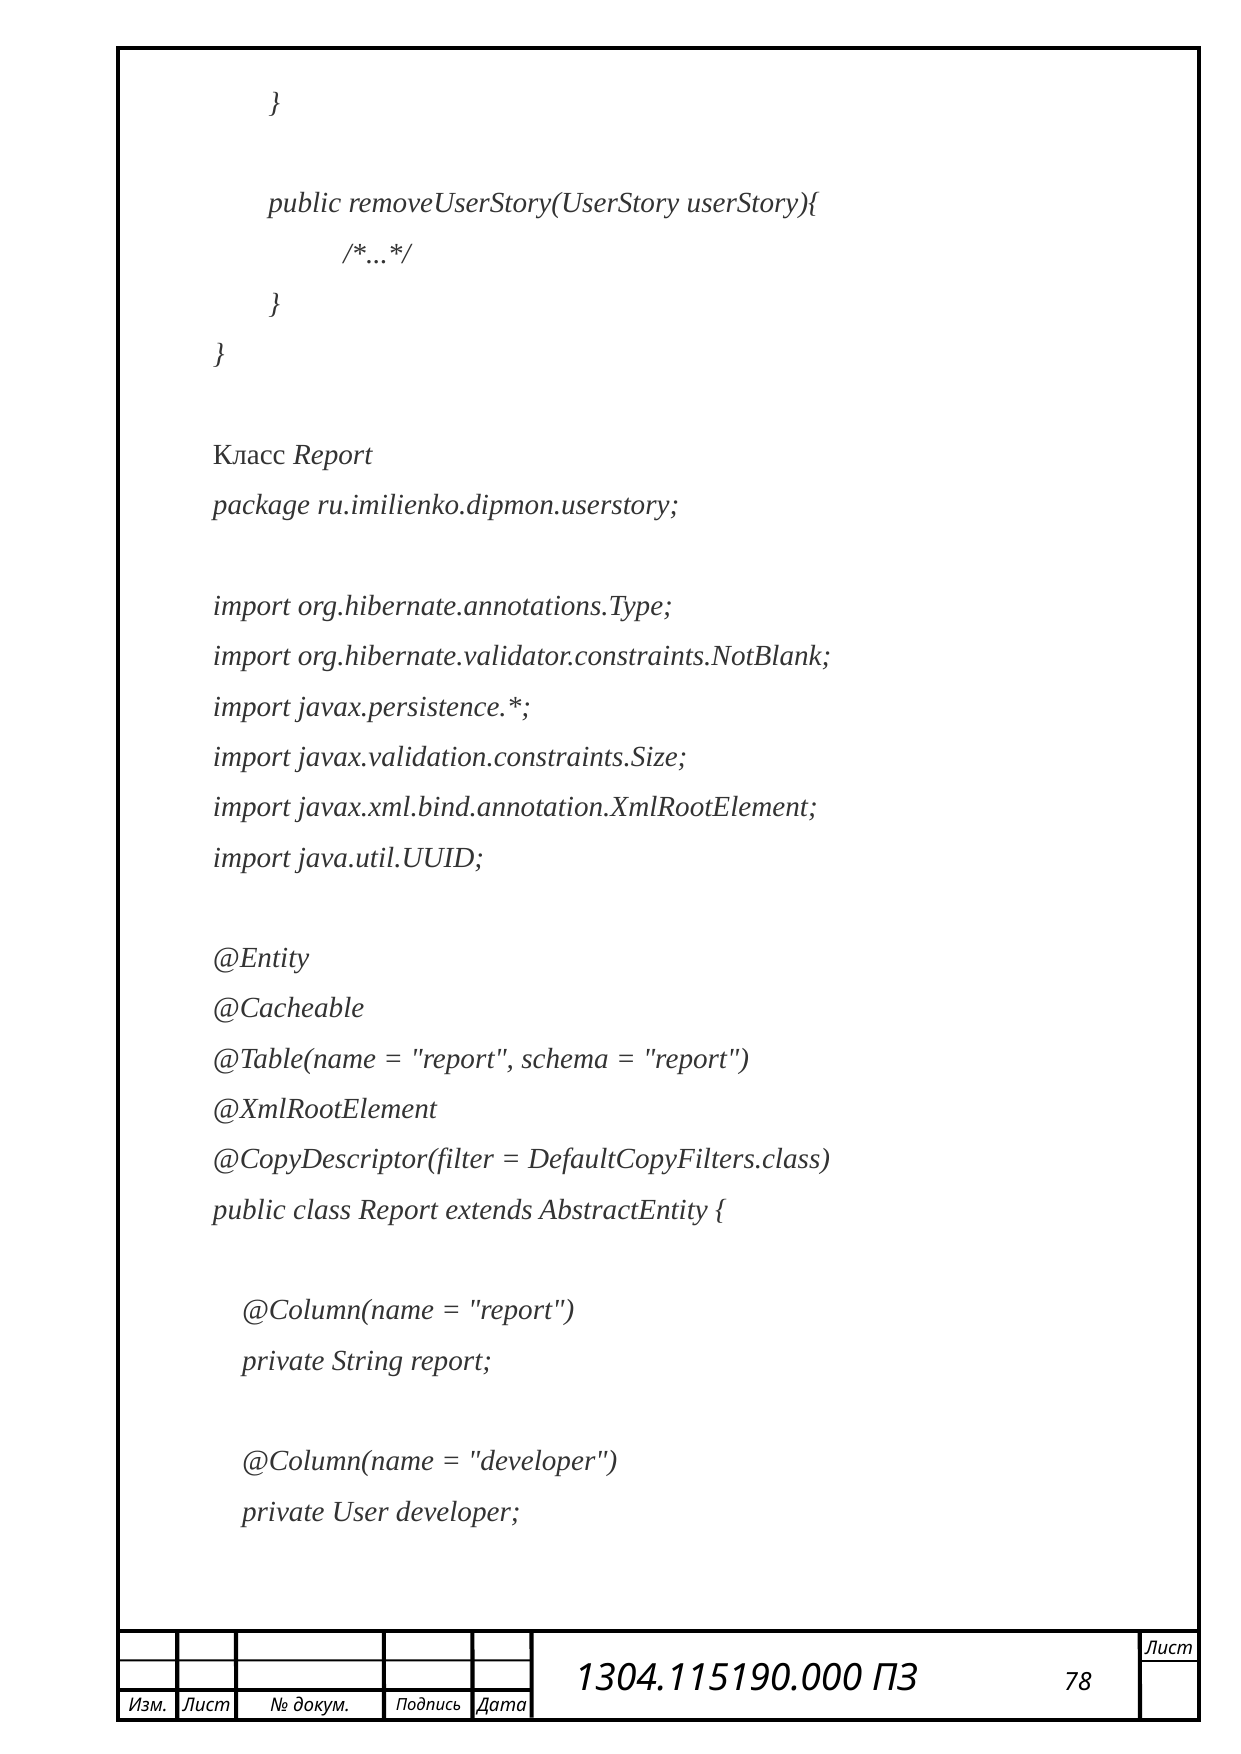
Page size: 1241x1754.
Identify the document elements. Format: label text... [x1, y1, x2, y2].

text @Entity [136, 940, 1181, 974]
text import org.hibernate.annotations.Type; [136, 588, 1181, 622]
text @Cacheable [136, 991, 1181, 1024]
text import javax.persistence.*; [136, 689, 1181, 722]
text import javax.xml.bind.annotation.XmlRootElement; [136, 789, 1181, 823]
text import javax.validation.constraints.Size; [136, 739, 1181, 773]
text @XmlRootElement [136, 1091, 1181, 1125]
text private String report; [136, 1343, 1181, 1376]
text @Column(name = "developer") [136, 1443, 1181, 1477]
text import org.hibernate.validator.constraints.NotBlank; [136, 638, 1181, 672]
text } [136, 85, 1181, 118]
text private User developer; [136, 1494, 1181, 1527]
text } [136, 286, 1181, 320]
text Класс Report [136, 437, 1181, 471]
text public class Report extends AbstractEntity { [136, 1192, 1181, 1225]
text } [136, 337, 1181, 370]
text /*...*/ [136, 236, 1181, 269]
text public removeUserStory(UserStory userStory){ [136, 186, 1181, 219]
text @Column(name = "report") [136, 1292, 1181, 1326]
text @CopyDescriptor(filter = DefaultCopyFilters.class) [136, 1142, 1181, 1175]
text @Table(name = "report", schema = "report") [136, 1041, 1181, 1074]
text import java.util.UUID; [136, 840, 1181, 873]
text package ru.imilienko.dipmon.userstory; [136, 487, 1181, 521]
